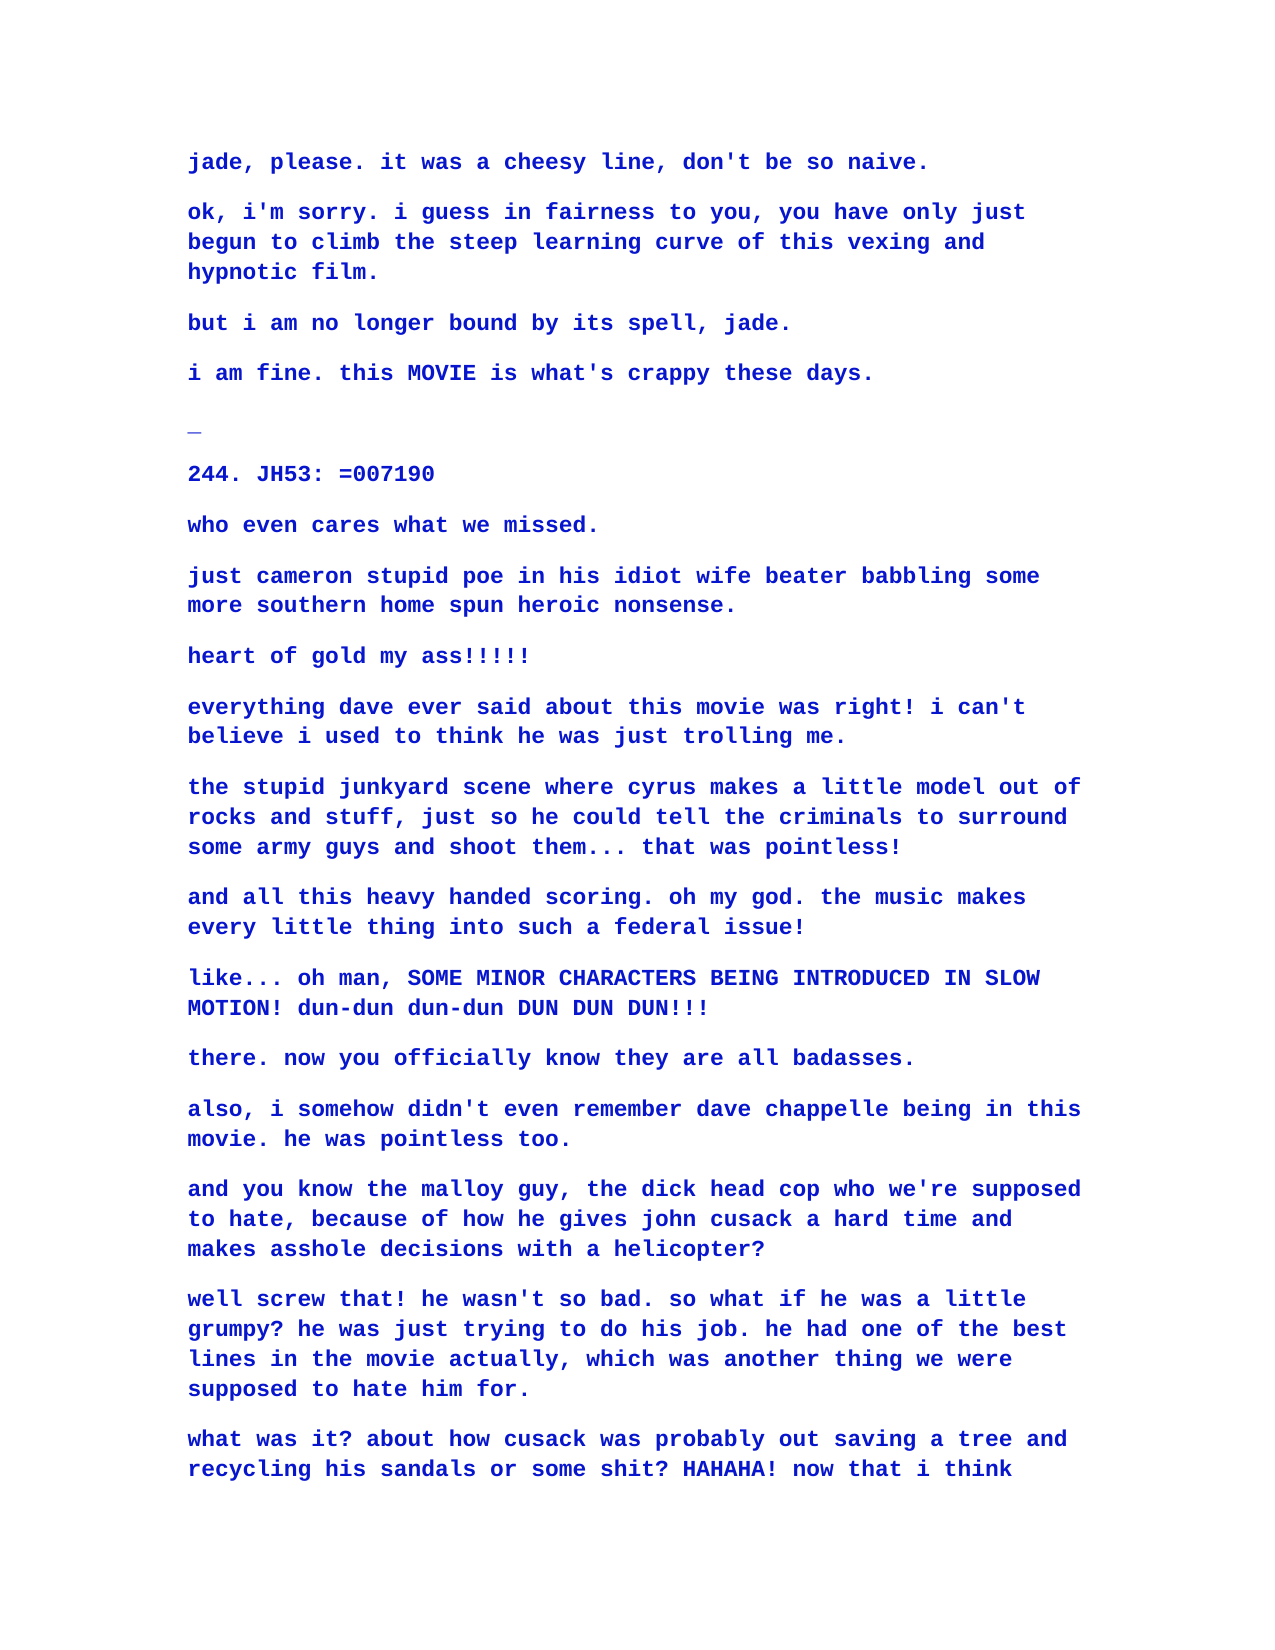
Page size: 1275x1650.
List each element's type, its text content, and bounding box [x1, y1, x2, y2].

text heart of gold my ass!!!!! [187, 644, 1087, 670]
text just cameron stupid poe in his idiot wife beater babbling some more southern home spun heroic nonsense. [187, 564, 1087, 620]
text everything dave ever said about this movie was right! i can't believe i used to think he was just trolling me. [187, 695, 1087, 751]
text who even cares what we missed. [187, 513, 1087, 539]
text what was it? about how cusack was probably out saving a tree and recycling his sandals or some shit? HAHAHA! now that i think [187, 1428, 1087, 1483]
text but i am no longer bound by its spell, jade. [187, 311, 1087, 337]
text 244. JH53: =007190 [187, 463, 1087, 489]
text there. now you officially know they are all badasses. [187, 1046, 1087, 1072]
text the stupid junkyard scene where cyrus makes a little model out of rocks and stuff, just so he could tell the criminals to surround some army guys and shoot them... that was pointless! [187, 775, 1087, 861]
text _ [187, 412, 1087, 438]
text i am fine. this MOVIE is what's crappy these days. [187, 361, 1087, 387]
text ok, i'm sorry. i guess in fairness to you, you have only just begun to climb the steep learning curve of this vexing and hypnotic film. [187, 201, 1087, 286]
text jade, please. it was a cheesy line, don't be so naive. [187, 150, 1087, 176]
text well screw that! he wasn't so bad. so what if he was a little grumpy? he was just trying to do his job. he had one of the best lines in the movie actually, which was another thing we were supposed to hate him for. [187, 1288, 1087, 1403]
text like... oh man, SOME MINOR CHARACTERS BEING INTRODUCED IN SLOW MOTION! dun-dun dun-dun DUN DUN DUN!!! [187, 966, 1087, 1022]
text and all this heavy handed scoring. oh my god. the music makes every little thing into such a federal issue! [187, 886, 1087, 941]
text also, i somehow didn't even remember dave chappelle being in this movie. he was pointless too. [187, 1097, 1087, 1153]
text and you know the malloy guy, the dick head cop who we're supposed to hate, because of how he gives john cusack a hard time and makes asshole decisions with a helicopter? [187, 1177, 1087, 1263]
